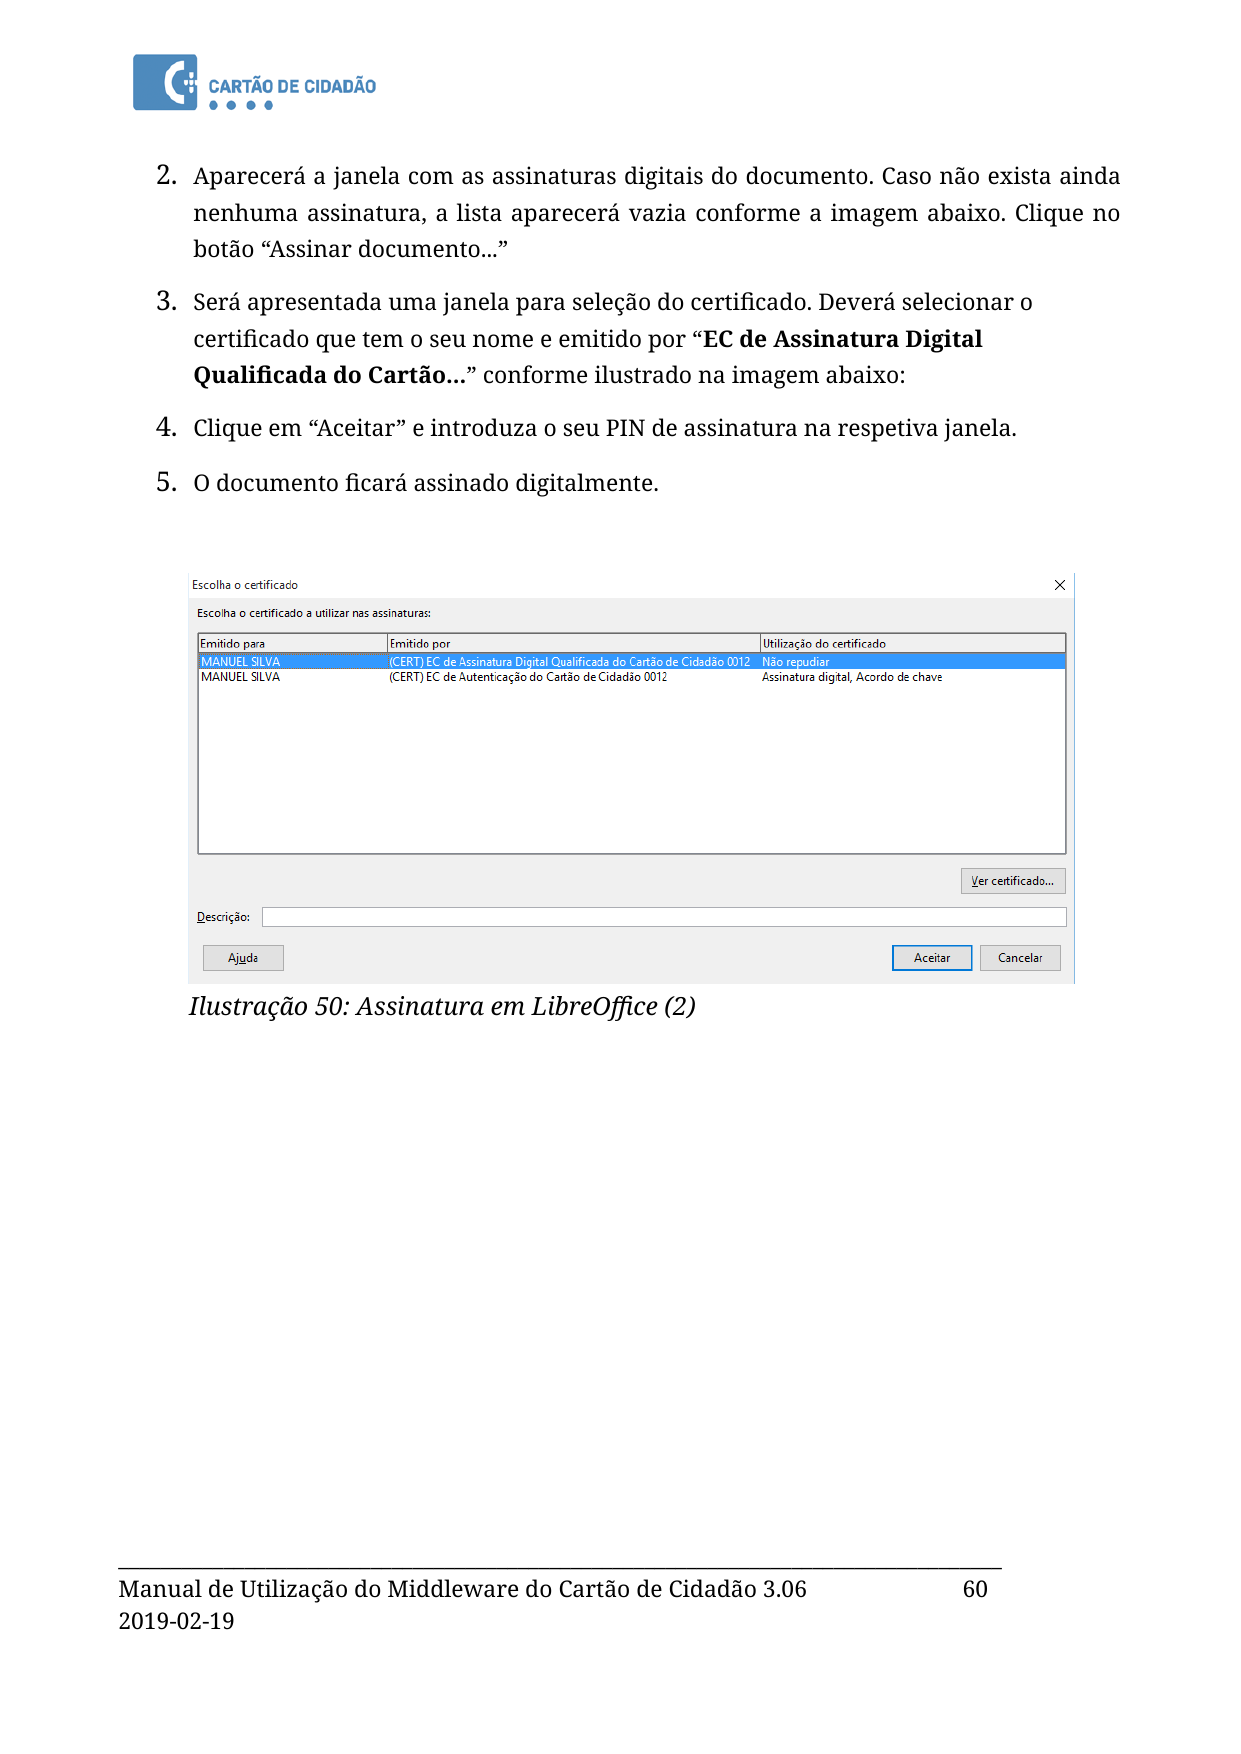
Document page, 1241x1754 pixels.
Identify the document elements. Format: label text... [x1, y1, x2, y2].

picture [130, 47, 423, 118]
list Aparecerá a janela com as assinaturas digitais do documento. Caso não exista ainda nenhuma assinatura, a lista aparecerá vazia conforme a imagem abaixo. Clique no botão “Assinar documento...” [156, 155, 1122, 264]
list [189, 561, 1075, 573]
picture [188, 573, 1075, 984]
list Será apresentada uma janela para seleção do certificado. Deverá selecionar o certificado que tem o seu nome e emitido por “EC de Assinatura Digital Qualificada do Cartão...” conforme ilustrado na imagem abaixo: [156, 281, 1122, 390]
list Clique em “Aceitar” e introduza o seu PIN de assinatura na respetiva janela. [156, 407, 1122, 444]
list O documento ficará assinado digitalmente. [156, 462, 1122, 499]
list Ilustração 50: Assinatura em LibreOffice (2) [189, 984, 1075, 1022]
